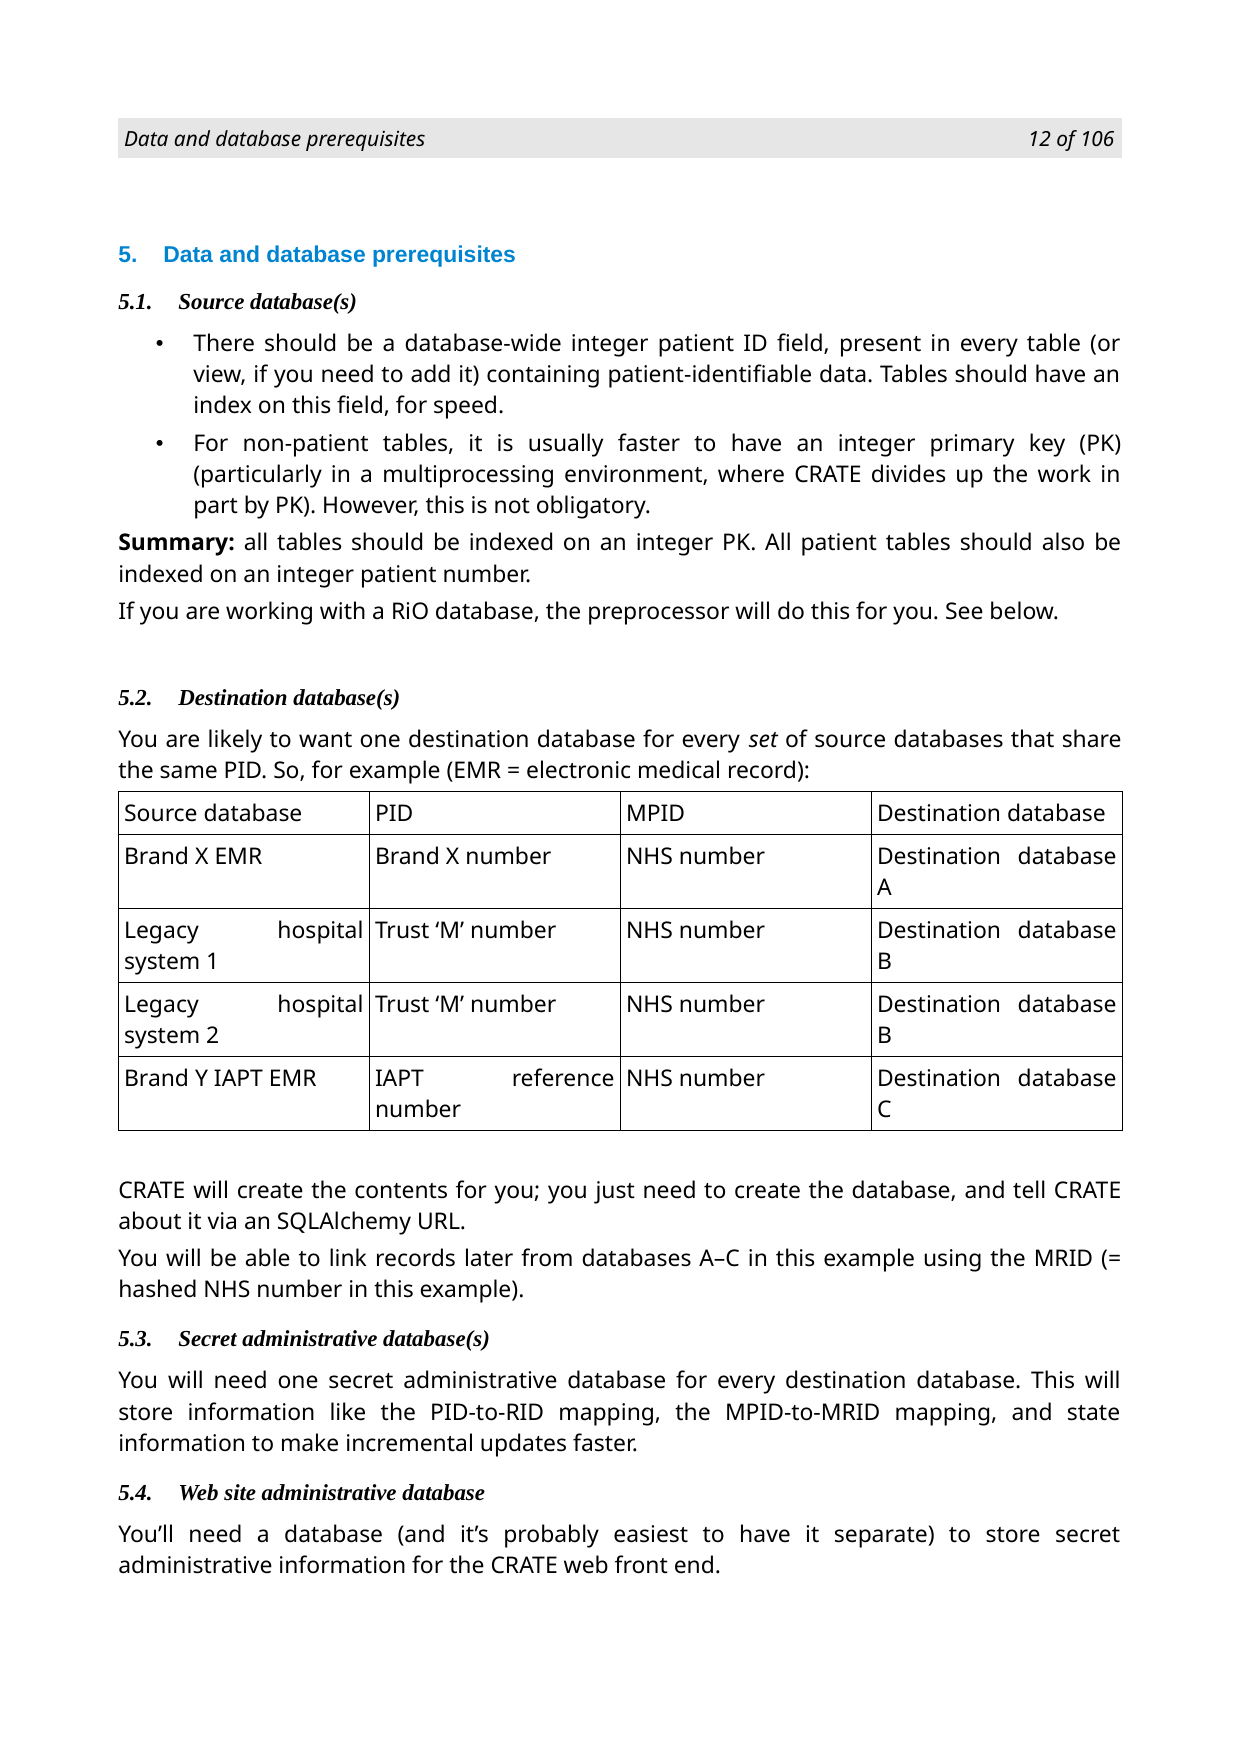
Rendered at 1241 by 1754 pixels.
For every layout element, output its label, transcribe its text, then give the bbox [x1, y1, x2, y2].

subtitle Destination database(s) [118, 684, 1122, 710]
table_cell Destination database B [872, 983, 1122, 1056]
text You’ll need a database (and it’s probably easiest to have it separate) to store secret administrative information for the CRATE web front end. [118, 1518, 1122, 1580]
text You will be able to link records later from databases A–C in this example using the MRID (= hashed NHS number in this example). [118, 1242, 1122, 1304]
table_cell NHS number [621, 835, 871, 908]
text CRATE will create the contents for you; you just need to create the database, and tell CRATE about it via an SQLAlchemy URL. [118, 1174, 1122, 1236]
text If you are working with a RiO database, the preprocessor will do this for you. See below. [118, 595, 1122, 626]
table_header PID [370, 792, 620, 834]
list There should be a database-wide integer patient ID field, present in every table (or view, if you need to add it) containing patient-identifiable data. Tables should have an index on this field, for speed. [156, 327, 1122, 421]
table_header Source database [119, 792, 369, 834]
text Summary: all tables should be indexed on an integer PK. All patient tables should also be indexed on an integer patient number. [118, 526, 1122, 589]
table_cell Destination database B [872, 909, 1122, 982]
table_cell IAPT reference number [370, 1057, 620, 1130]
table_cell Brand Y IAPT EMR [119, 1057, 369, 1130]
table_header Destination database [872, 792, 1122, 834]
text You are likely to want one destination database for every set of source databases that share the same PID. So, for example (EMR = electronic medical record): [118, 723, 1122, 785]
table_cell NHS number [621, 983, 871, 1056]
table_header MPID [621, 792, 871, 834]
subtitle Data and database prerequisites [118, 241, 1122, 267]
table_cell NHS number [621, 909, 871, 982]
table_cell Destination database C [872, 1057, 1122, 1130]
subtitle Web site administrative database [118, 1479, 1122, 1505]
table_cell Trust ‘M’ number [370, 983, 620, 1056]
text You will need one secret administrative database for every destination database. This will store information like the PID-to-RID mapping, the MPID-to-MRID mapping, and state information to make incremental updates faster. [118, 1364, 1122, 1458]
table_cell Legacy hospital system 1 [119, 909, 369, 982]
table_cell Destination database A [872, 835, 1122, 908]
table_cell Brand X number [370, 835, 620, 908]
subtitle Secret administrative database(s) [118, 1325, 1122, 1352]
table_cell Brand X EMR [119, 835, 369, 908]
table_cell NHS number [621, 1057, 871, 1130]
table_cell Trust ‘M’ number [370, 909, 620, 982]
table_cell Legacy hospital system 2 [119, 983, 369, 1056]
subtitle Source database(s) [118, 288, 1122, 314]
list For non-patient tables, it is usually faster to have an integer primary key (PK) (particularly in a multiprocessing environment, where CRATE divides up the work in part by PK). However, this is not obligatory. [156, 427, 1122, 520]
